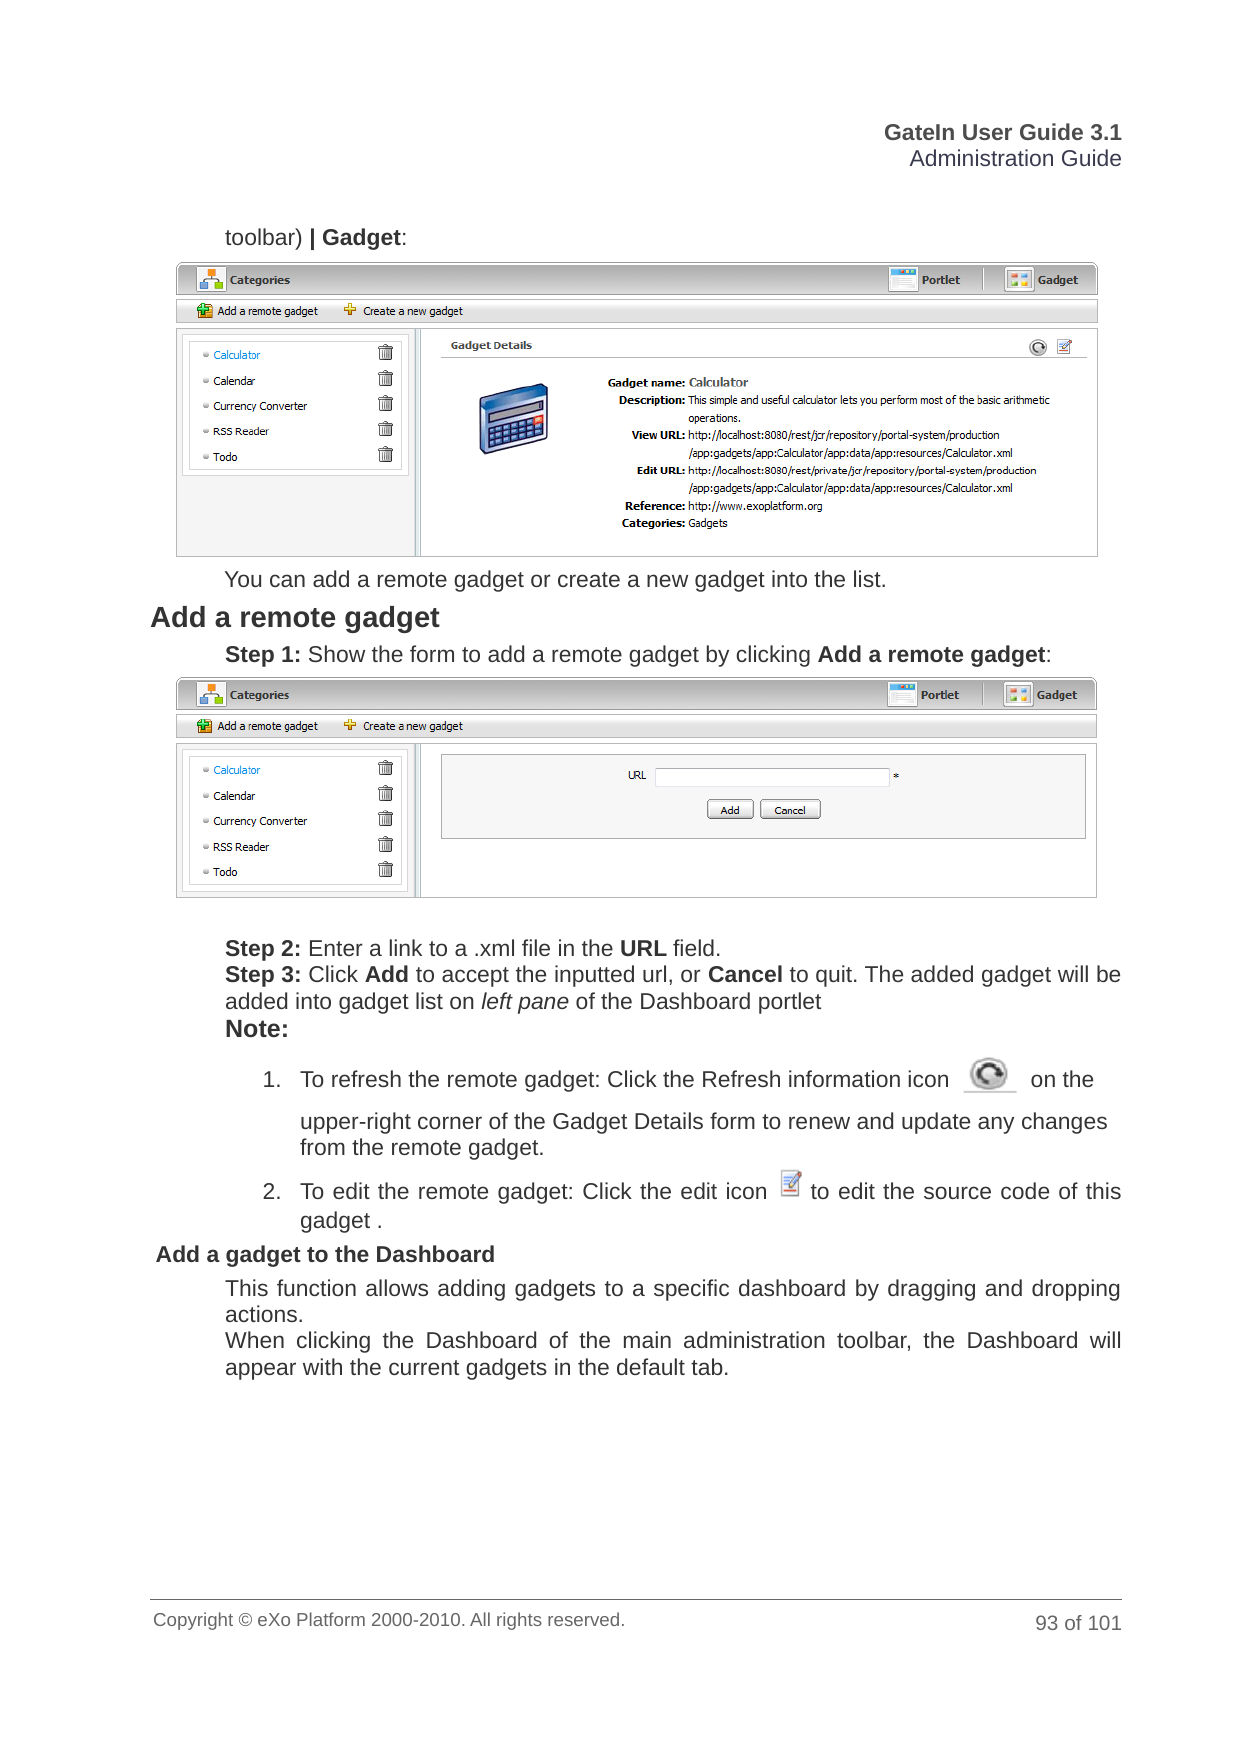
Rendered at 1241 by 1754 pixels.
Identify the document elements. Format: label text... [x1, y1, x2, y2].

list Step 3: Click Add to accept the inputted url, or Cancel to quit. The added gadget will be added into gadget list on left pane of the Dashboard portlet [187, 961, 1122, 1014]
text This function allows adding gadgets to a specific dashboard by dragging and dropping actions. [225, 1274, 1122, 1327]
text You can add a remote gadget or create a new gadget into the list. [224, 559, 1122, 592]
list Step 1: Show the form to add a remote gadget by clicking Add a remote gadget: [187, 641, 1122, 667]
list Note: [187, 1014, 1122, 1043]
picture [172, 257, 1099, 559]
text Add a remote gadget [150, 599, 1122, 633]
picture [776, 1168, 803, 1200]
picture [963, 1050, 1017, 1101]
text Add a gadget to the Dashboard [150, 1241, 1122, 1267]
list To refresh the remote gadget: Click the Refresh information icon on the upper-right corner of the Gadget Details form to renew and update any changes from the remote gadget. [262, 1043, 1122, 1161]
picture [172, 674, 1099, 902]
text When clicking the Dashboard of the main administration toolbar, the Dashboard will appear with the current gadgets in the default tab. [225, 1327, 1122, 1380]
list Step 2: Enter a link to a .xml file in the URL field. [187, 935, 1122, 961]
list toolbar) | Gadget: [187, 223, 1122, 250]
list To edit the remote gadget: Click the edit iconto edit the source code of this gadget . [262, 1161, 1122, 1233]
